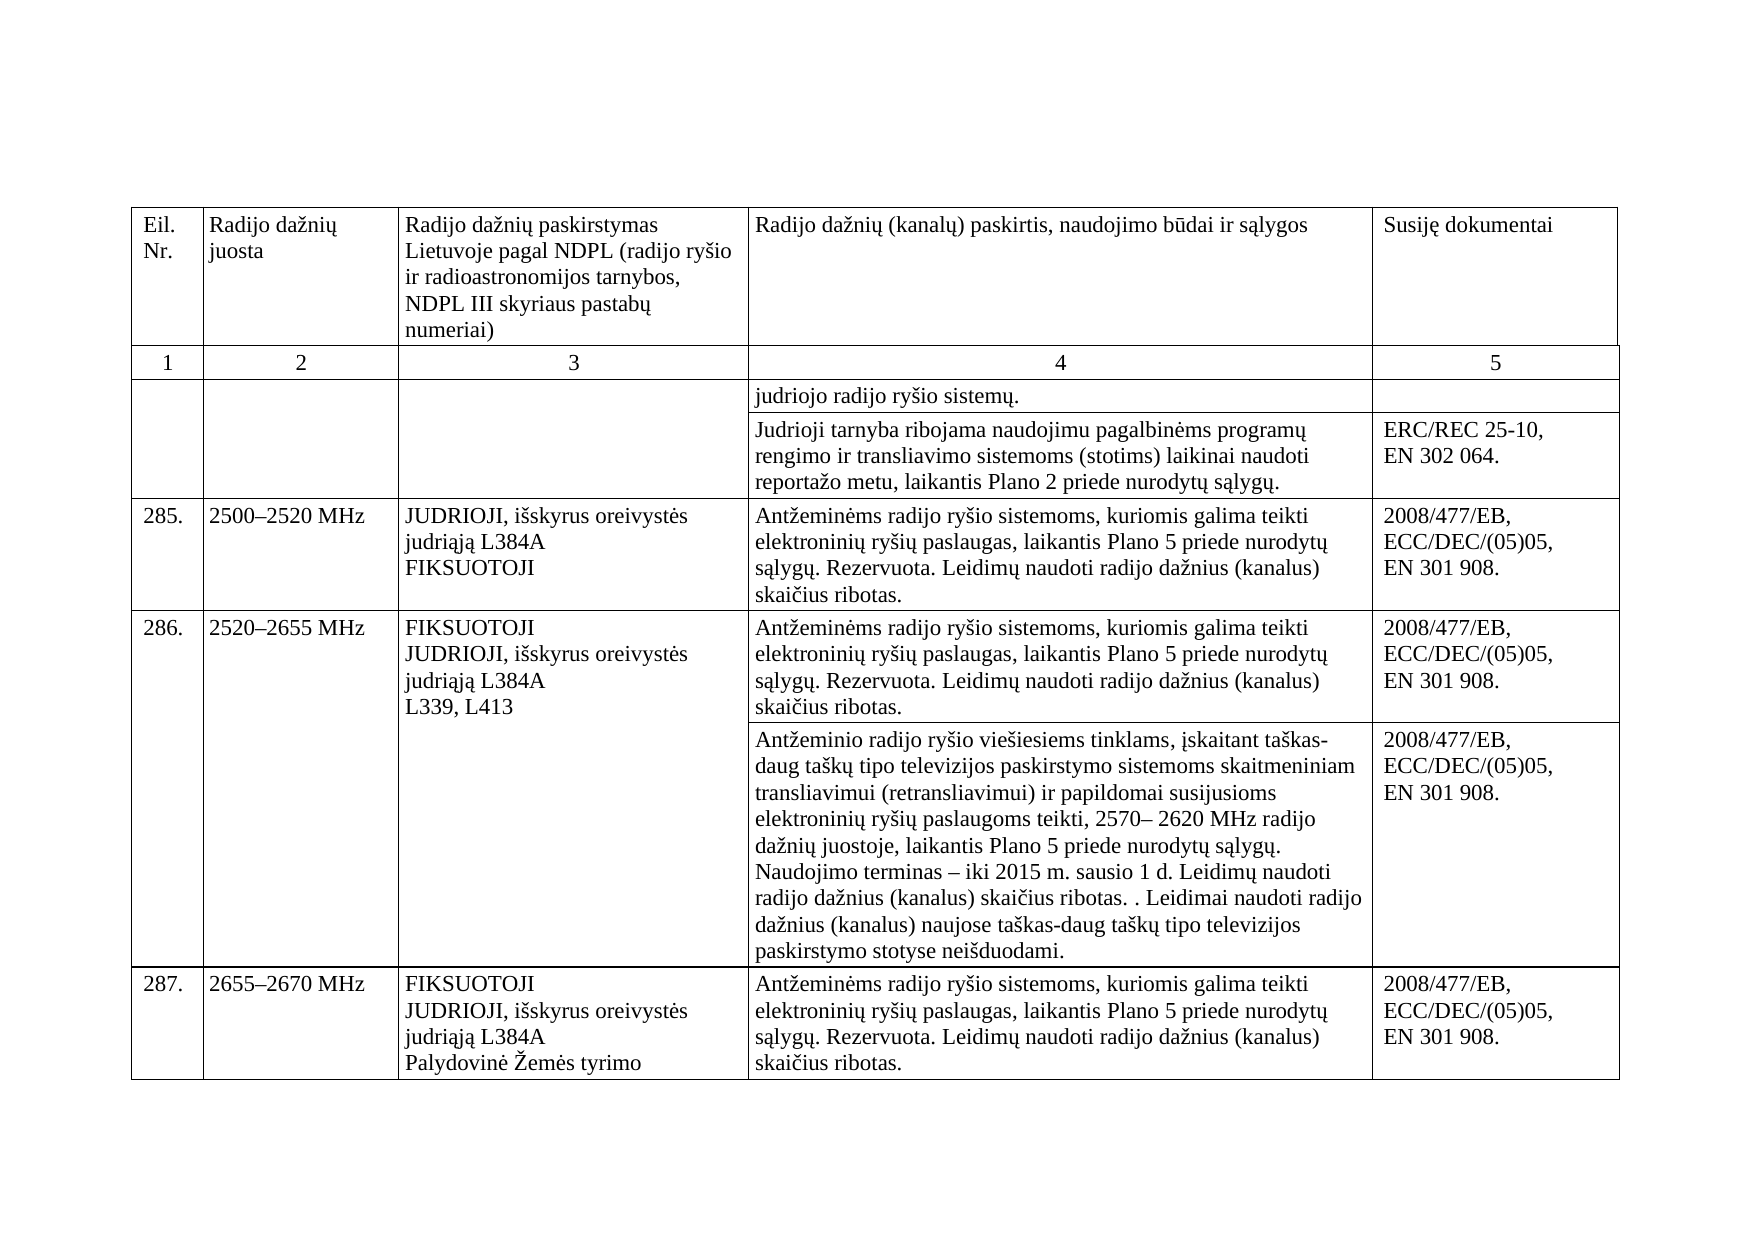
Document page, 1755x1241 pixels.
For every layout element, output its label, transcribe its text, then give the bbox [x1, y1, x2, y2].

table_header Susiję dokumentai [1373, 208, 1617, 345]
table_cell 1 [132, 346, 203, 378]
table_header Radijo dažnių paskirstymas Lietuvoje pagal NDPL (radijo ryšio ir radioastronomijos tarnybos, NDPL III skyriaus pastabų numeriai) [399, 208, 748, 345]
table_header Radijo dažnių (kanalų) paskirtis, naudojimo būdai ir sąlygos [749, 208, 1372, 345]
table_cell Judrioji tarnyba ribojama naudojimu pagalbinėms programų rengimo ir transliavimo sistemoms (stotims) laikinai naudoti reportažo metu, laikantis Plano 2 priede nurodytų sąlygų. [749, 413, 1372, 498]
table_cell [399, 380, 748, 498]
table_cell 2500–2520 MHz [204, 499, 398, 610]
table_cell 2520–2655 MHz [204, 611, 398, 966]
table_cell Antžeminėms radijo ryšio sistemoms, kuriomis galima teikti elektroninių ryšių paslaugas, laikantis Plano 5 priede nurodytų sąlygų. Rezervuota. Leidimų naudoti radijo dažnius (kanalus) skaičius ribotas. [749, 499, 1372, 610]
table_cell 285. [132, 499, 203, 610]
table_cell Antžeminėms radijo ryšio sistemoms, kuriomis galima teikti elektroninių ryšių paslaugas, laikantis Plano 5 priede nurodytų sąlygų. Rezervuota. Leidimų naudoti radijo dažnius (kanalus) skaičius ribotas. [749, 968, 1372, 1079]
table_cell ERC/REC 25-10, EN 302 064. [1373, 413, 1619, 498]
table_cell Antžeminėms radijo ryšio sistemoms, kuriomis galima teikti elektroninių ryšių paslaugas, laikantis Plano 5 priede nurodytų sąlygų. Rezervuota. Leidimų naudoti radijo dažnius (kanalus) skaičius ribotas. [749, 611, 1372, 722]
table_cell 2655–2670 MHz [204, 968, 398, 1079]
table_cell FIKSUOTOJI JUDRIOJI, išskyrus oreivystės judriąją L384A Palydovinė Žemės tyrimo [399, 968, 748, 1079]
table_header Eil. Nr. [132, 208, 203, 345]
table_cell 2008/477/EB, ECC/DEC/(05)05, EN 301 908. [1373, 968, 1619, 1079]
table_cell 2008/477/EB, ECC/DEC/(05)05, EN 301 908. [1373, 723, 1619, 966]
table_cell 286. [132, 611, 203, 966]
table_header Radijo dažnių juosta [204, 208, 398, 345]
table_cell [132, 380, 203, 498]
table_cell JUDRIOJI, išskyrus oreivystės judriąją L384A FIKSUOTOJI [399, 499, 748, 610]
table_cell FIKSUOTOJI JUDRIOJI, išskyrus oreivystės judriąją L384A L339, L413 [399, 611, 748, 966]
table_cell 2008/477/EB, ECC/DEC/(05)05, EN 301 908. [1373, 499, 1619, 610]
table_cell [204, 380, 398, 498]
table_cell 4 [749, 346, 1372, 378]
table_cell Antžeminio radijo ryšio viešiesiems tinklams, įskaitant taškas-daug taškų tipo televizijos paskirstymo sistemoms skaitmeniniam transliavimui (retransliavimui) ir papildomai susijusioms elektroninių ryšių paslaugoms teikti, 2570– 2620 MHz radijo dažnių juostoje, laikantis Plano 5 priede nurodytų sąlygų. Naudojimo terminas – iki 2015 m. sausio 1 d. Leidimų naudoti radijo dažnius (kanalus) skaičius ribotas. . Leidimai naudoti radijo dažnius (kanalus) naujose taškas-daug taškų tipo televizijos paskirstymo stotyse neišduodami. [749, 723, 1372, 966]
table_cell 2008/477/EB, ECC/DEC/(05)05, EN 301 908. [1373, 611, 1619, 722]
table_cell 287. [132, 968, 203, 1079]
table_cell 2 [204, 346, 398, 378]
table_cell 5 [1373, 346, 1619, 378]
table_cell judriojo radijo ryšio sistemų. [749, 380, 1372, 412]
table_cell 3 [399, 346, 748, 378]
table_cell [1373, 380, 1619, 412]
